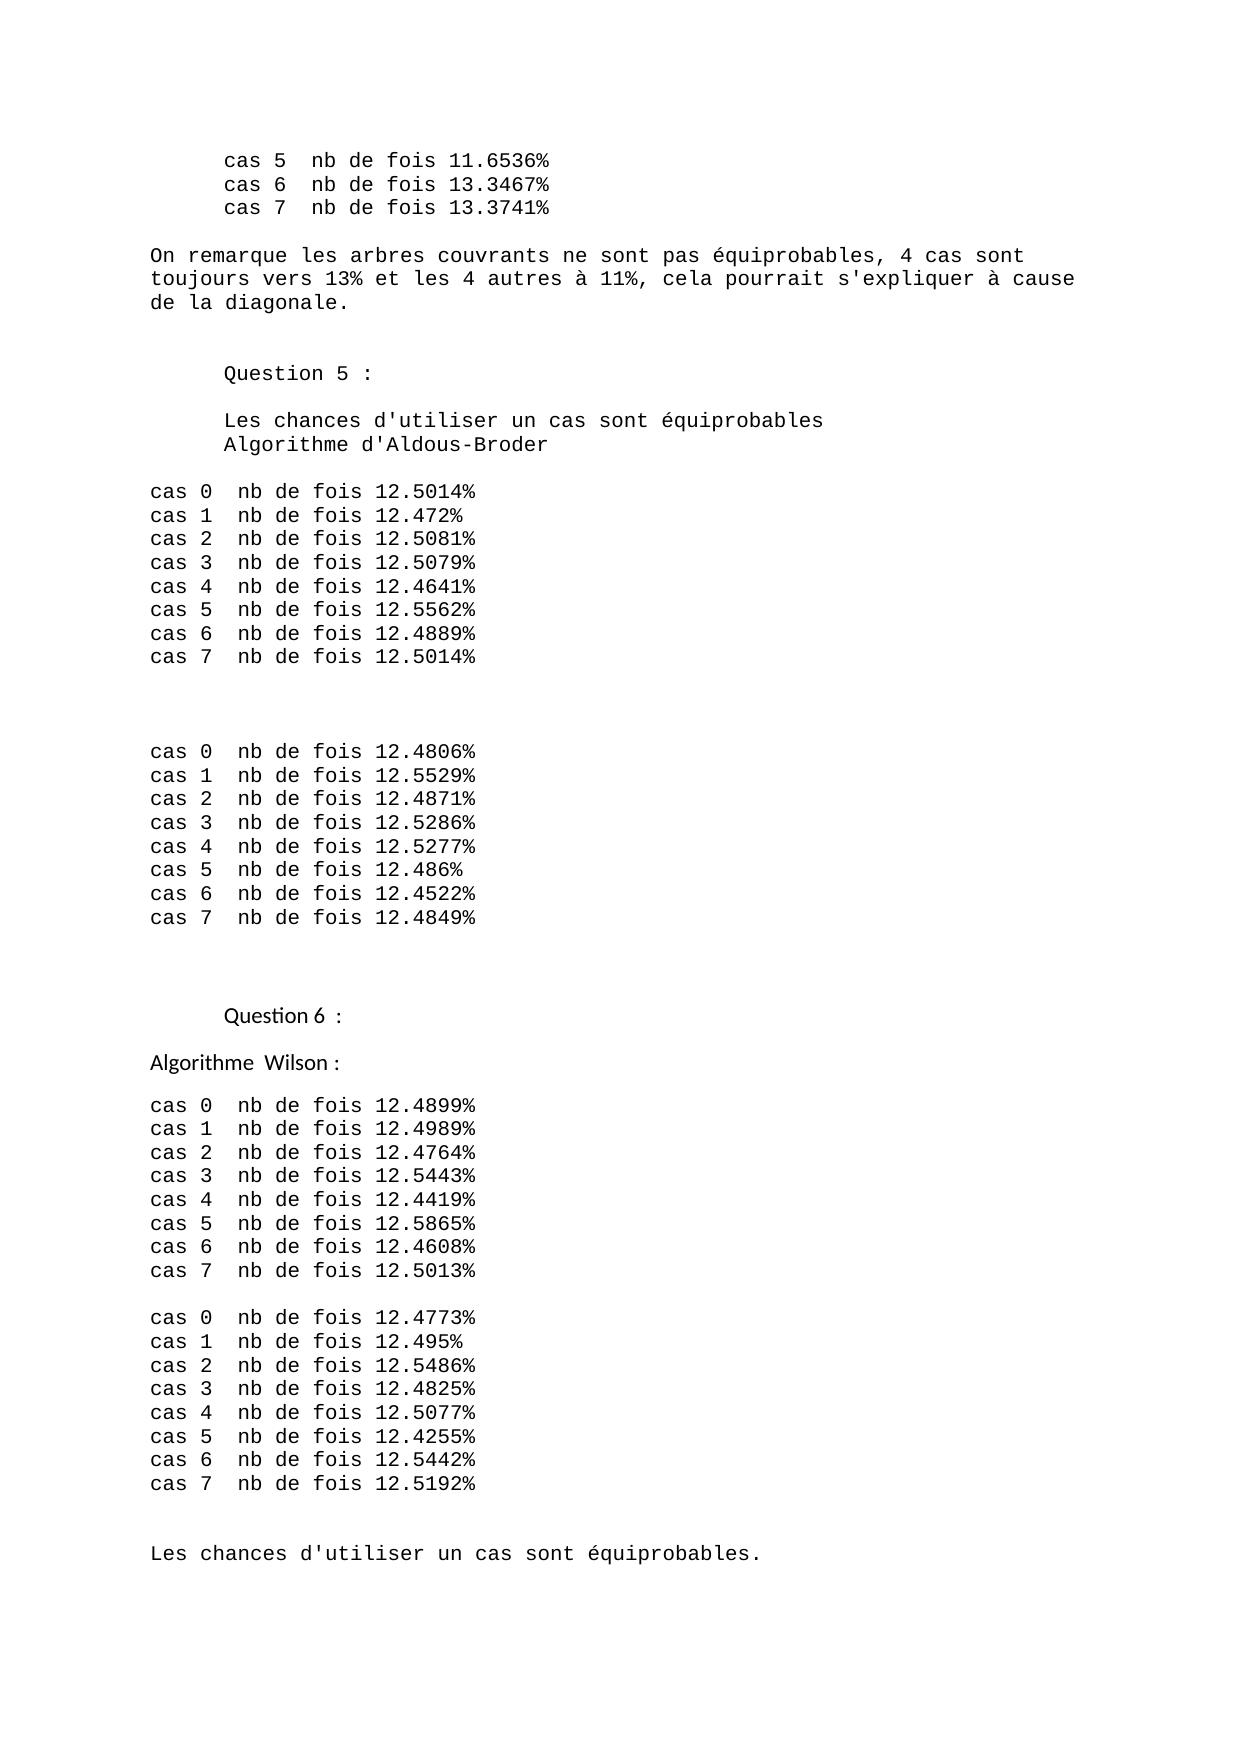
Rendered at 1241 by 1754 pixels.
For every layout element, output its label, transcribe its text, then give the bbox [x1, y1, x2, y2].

text cas 1 nb de fois 12.472% [150, 505, 1090, 528]
text cas 2 nb de fois 12.4764% [150, 1142, 1090, 1166]
text cas 4 nb de fois 12.5277% [150, 836, 1090, 859]
text cas 7 nb de fois 12.5192% [150, 1473, 1090, 1497]
text cas 3 nb de fois 12.5443% [150, 1166, 1090, 1189]
text cas 4 nb de fois 12.4419% [150, 1189, 1090, 1213]
text cas 7 nb de fois 12.5013% [150, 1260, 1090, 1284]
text Les chances d'utiliser un cas sont équiprobables. [150, 1543, 1090, 1567]
text Les chances d'utiliser un cas sont équiprobables [224, 410, 1090, 434]
text cas 5 nb de fois 12.5562% [150, 599, 1090, 623]
text Question 5 : [224, 363, 1090, 386]
text cas 3 nb de fois 12.5079% [150, 552, 1090, 576]
text cas 5 nb de fois 12.486% [150, 859, 1090, 883]
text Algorithme d'Aldous-Broder [224, 434, 1090, 457]
text cas 2 nb de fois 12.5081% [150, 528, 1090, 552]
text cas 7 nb de fois 13.3741% [224, 197, 1090, 221]
text cas 0 nb de fois 12.4806% [150, 741, 1090, 765]
text Question 6 : [150, 1001, 1090, 1029]
text cas 5 nb de fois 12.4255% [150, 1426, 1090, 1449]
text cas 2 nb de fois 12.5486% [150, 1355, 1090, 1378]
text cas 6 nb de fois 12.4608% [150, 1236, 1090, 1260]
text cas 6 nb de fois 13.3467% [224, 174, 1090, 197]
text cas 0 nb de fois 12.5014% [150, 481, 1090, 505]
text cas 3 nb de fois 12.4825% [150, 1378, 1090, 1402]
text cas 2 nb de fois 12.4871% [150, 788, 1090, 812]
text On remarque les arbres couvrants ne sont pas équiprobables, 4 cas sont toujours vers 13% et les 4 autres à 11%, cela pourrait s'expliquer à cause de la diagonale. [150, 244, 1090, 316]
text cas 6 nb de fois 12.4889% [150, 623, 1090, 647]
text cas 1 nb de fois 12.5529% [150, 765, 1090, 788]
text cas 6 nb de fois 12.4522% [150, 883, 1090, 907]
text cas 5 nb de fois 11.6536% [224, 150, 1090, 174]
text cas 4 nb de fois 12.4641% [150, 576, 1090, 599]
text cas 4 nb de fois 12.5077% [150, 1402, 1090, 1426]
text cas 0 nb de fois 12.4899% [150, 1094, 1090, 1118]
text cas 1 nb de fois 12.4989% [150, 1118, 1090, 1142]
text cas 6 nb de fois 12.5442% [150, 1449, 1090, 1473]
text cas 1 nb de fois 12.495% [150, 1331, 1090, 1355]
text cas 7 nb de fois 12.5014% [150, 647, 1090, 670]
text cas 0 nb de fois 12.4773% [150, 1307, 1090, 1331]
text Algorithme Wilson : [150, 1048, 1090, 1076]
text cas 7 nb de fois 12.4849% [150, 907, 1090, 930]
text cas 3 nb de fois 12.5286% [150, 812, 1090, 836]
text cas 5 nb de fois 12.5865% [150, 1213, 1090, 1236]
